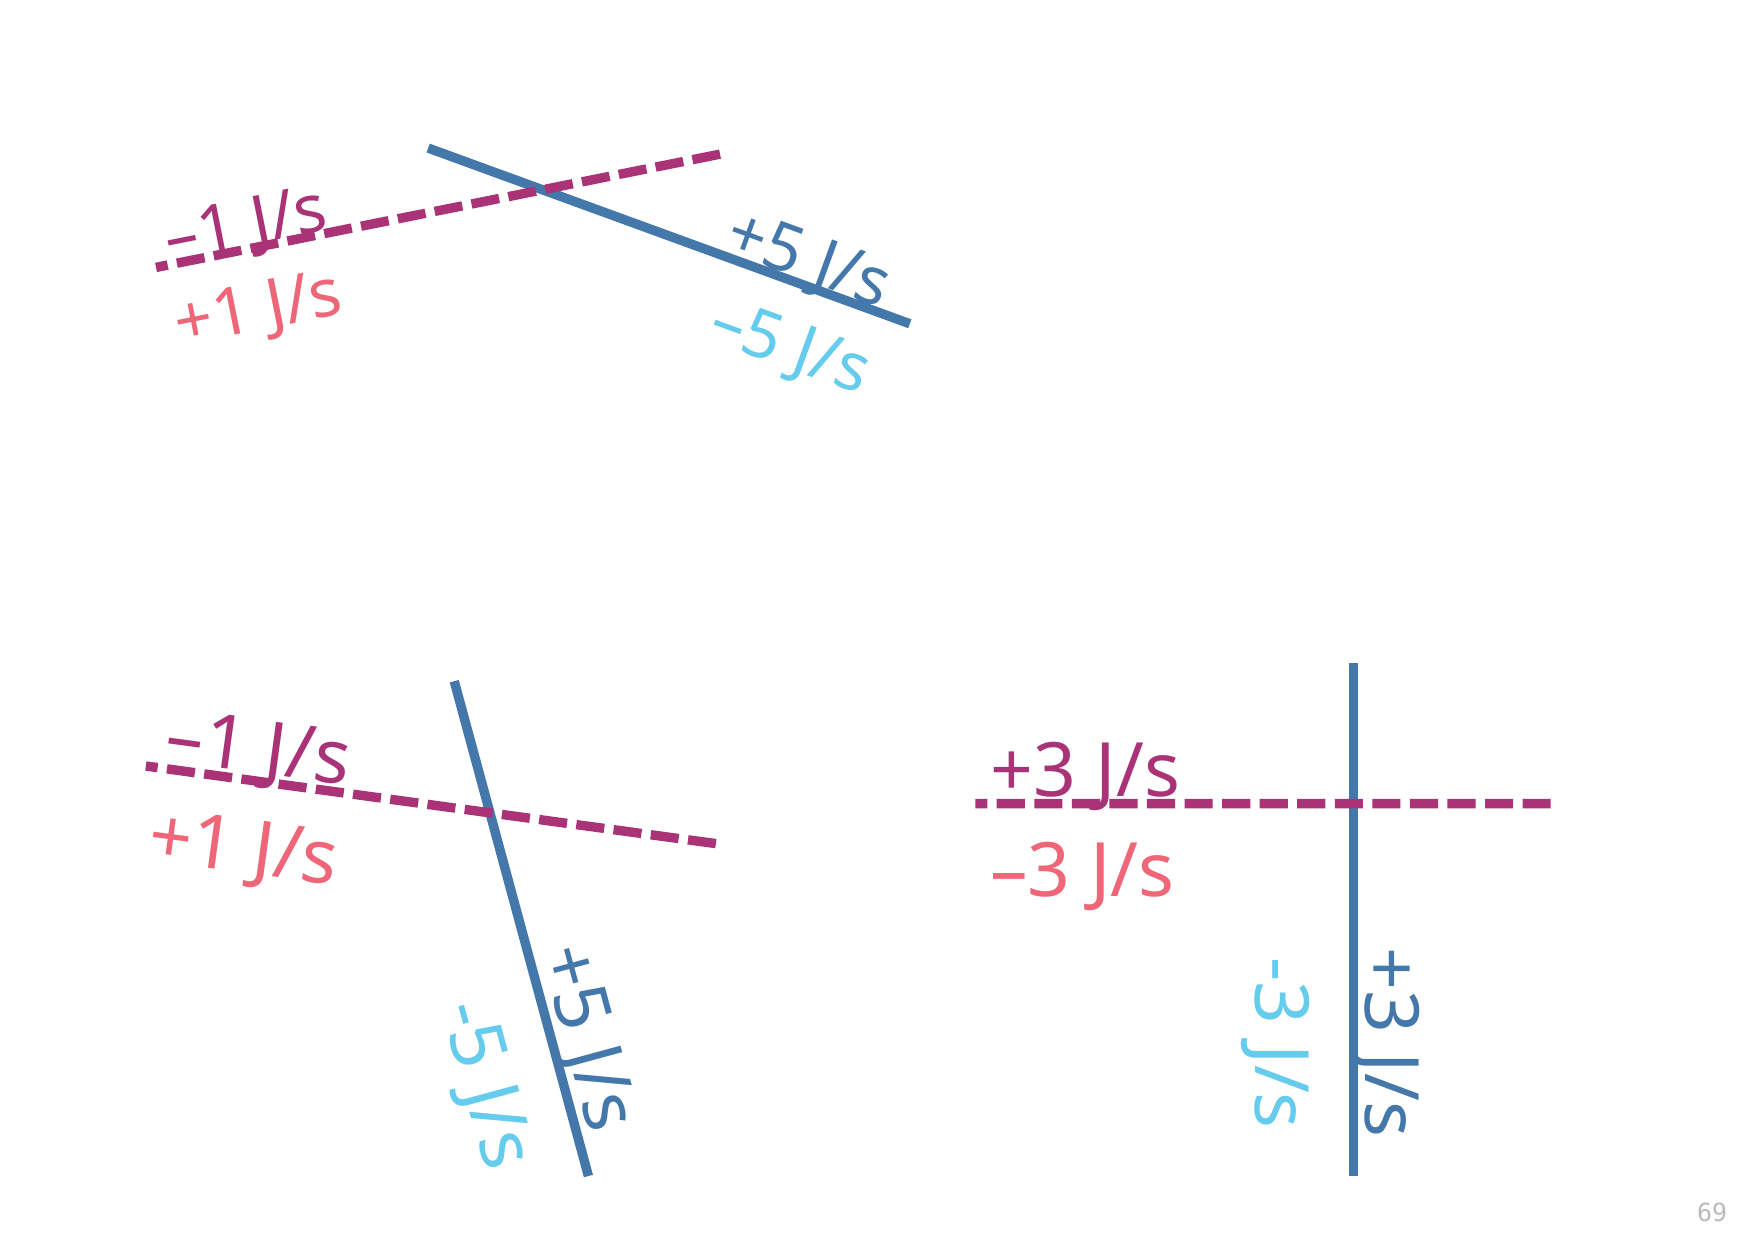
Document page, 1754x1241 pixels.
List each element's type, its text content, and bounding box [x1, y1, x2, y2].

text_box [426, 799, 457, 813]
text_box [1109, 799, 1138, 808]
text_box [1372, 798, 1401, 809]
text_box [389, 794, 419, 808]
text_box -3 J/s [1253, 942, 1344, 1157]
text_box [1259, 798, 1288, 809]
text_box [156, 266, 169, 270]
text_box –1 J/s [139, 143, 377, 268]
text_box [687, 835, 717, 849]
text_box [464, 804, 494, 818]
text_box [277, 779, 308, 793]
text_box [145, 761, 159, 772]
text_box [361, 216, 390, 229]
text_box [975, 799, 988, 808]
text_box +3 J/s [1363, 932, 1453, 1167]
text_box [324, 229, 353, 236]
text_box –3 J/s [975, 808, 1210, 899]
text_box [544, 179, 574, 194]
text_box [433, 201, 464, 217]
text_box [1297, 798, 1326, 809]
text_box [1184, 798, 1213, 809]
text_box [177, 258, 206, 266]
text_box [1146, 799, 1176, 808]
text_box [1522, 798, 1551, 809]
text_box [268, 243, 279, 247]
text_box [1447, 798, 1476, 809]
text_box +5 J/s [707, 171, 935, 321]
text_box -5 J/s [432, 959, 575, 1189]
text_box [470, 193, 501, 209]
text_box [315, 784, 345, 798]
text_box [1071, 799, 1101, 808]
text_box [287, 236, 316, 243]
text_box +5 J/s [534, 914, 683, 1164]
text_box [396, 208, 427, 224]
text_box +3 J/s [975, 708, 1210, 799]
text_box [240, 774, 268, 786]
text_box +1 J/s [149, 225, 395, 352]
text_box [691, 149, 722, 165]
text_box [507, 186, 537, 202]
text_box [250, 247, 262, 251]
text_box [501, 809, 531, 823]
text_box [1334, 798, 1363, 809]
text_box [612, 825, 643, 839]
text_box [654, 156, 685, 172]
text_box [1409, 798, 1439, 809]
text_box [996, 799, 1025, 808]
text_box –5 J/s [678, 255, 902, 411]
text_box [1222, 798, 1251, 809]
text_box [1485, 798, 1514, 809]
text_box +1 J/s [131, 771, 376, 892]
text_box [575, 819, 605, 834]
text_box [617, 164, 648, 180]
text_box [650, 830, 680, 844]
text_box [352, 789, 382, 803]
text_box [1034, 799, 1063, 808]
text_box [203, 769, 233, 783]
text_box –1 J/s [148, 671, 385, 792]
text_box [581, 171, 611, 187]
text_box [538, 814, 568, 829]
text_box [166, 764, 196, 778]
text_box [213, 251, 242, 258]
